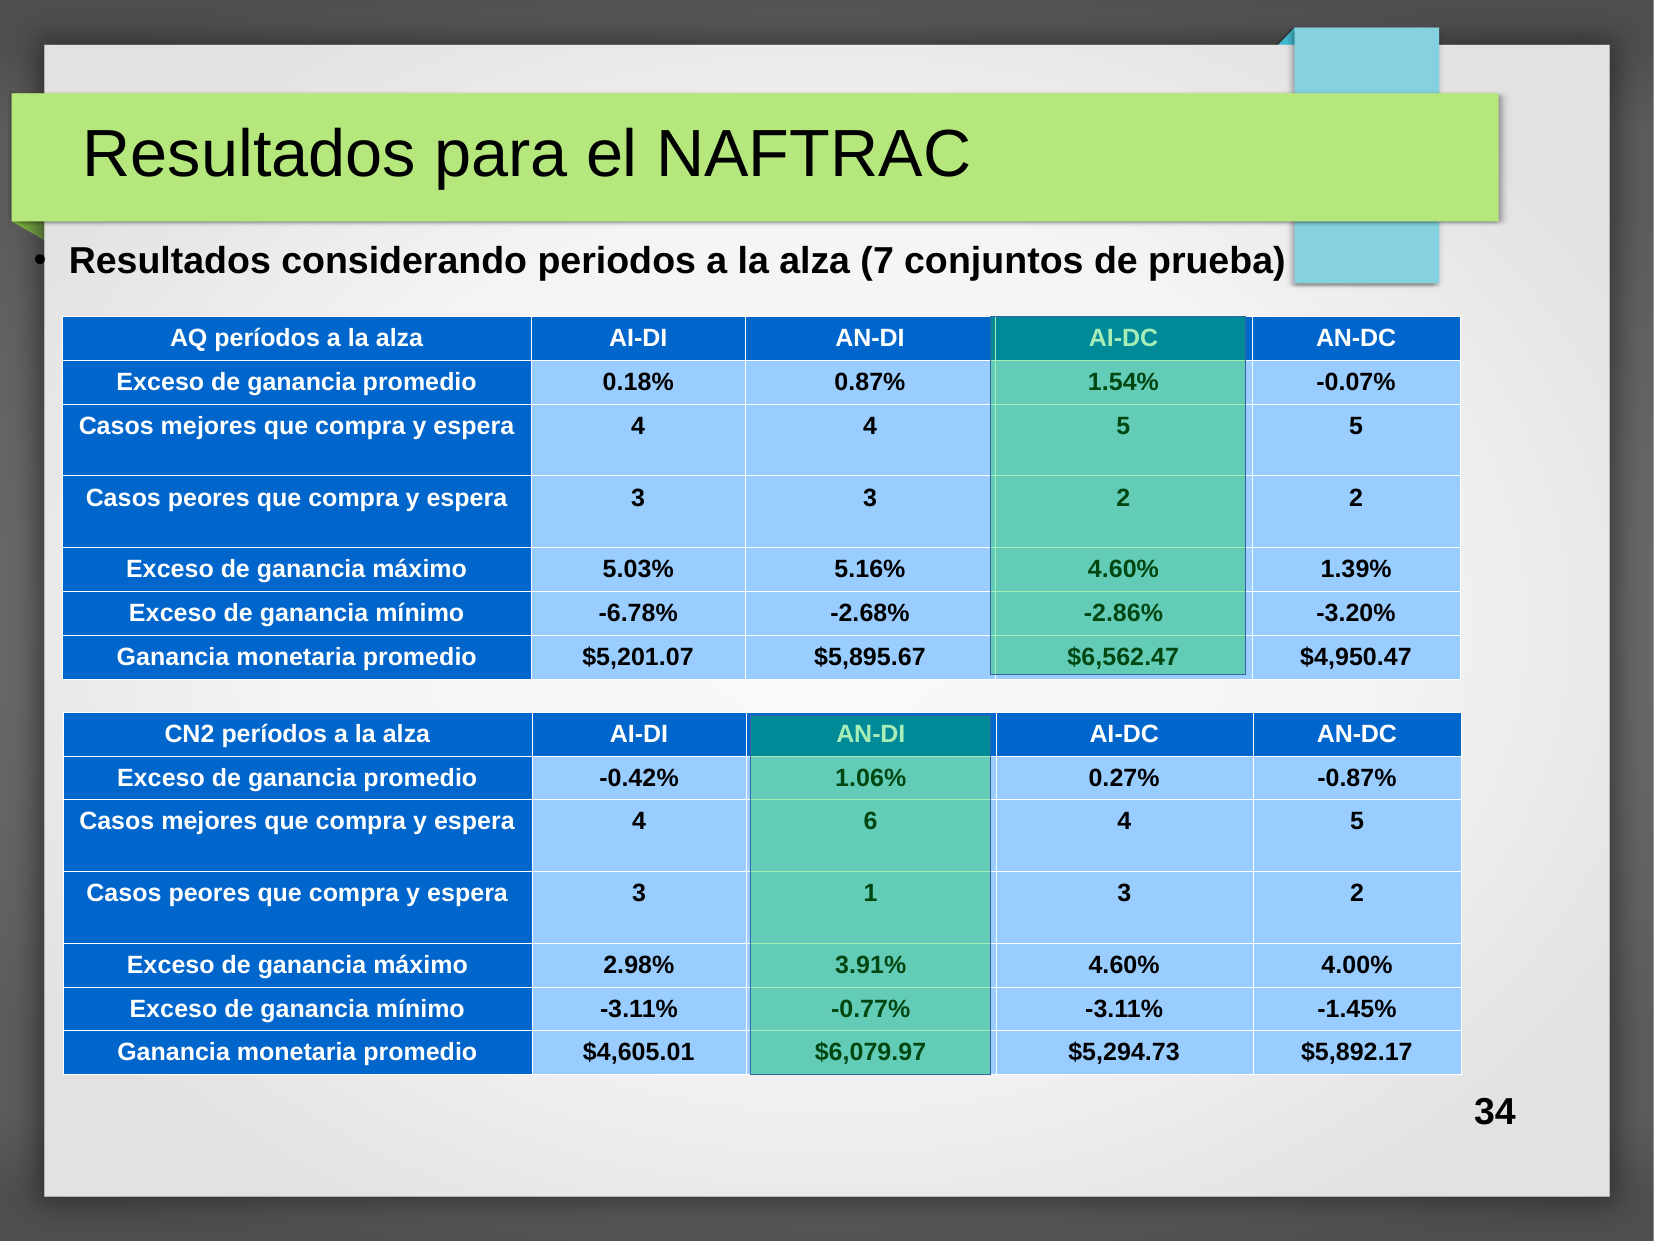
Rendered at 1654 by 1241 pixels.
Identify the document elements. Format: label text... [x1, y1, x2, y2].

table_cell 5 [1246, 405, 1252, 475]
table_cell 2 [1253, 476, 1460, 547]
table_header AI-DC [997, 713, 1253, 756]
table_cell 2.98% [533, 944, 746, 987]
table_cell 5 [1253, 405, 1460, 475]
table_cell 1 [991, 872, 996, 943]
table_cell 3 [532, 476, 745, 547]
table_cell Exceso de ganancia mínimo [63, 592, 531, 635]
table_cell Exceso de ganancia mínimo [64, 988, 532, 1030]
table_cell -0.07% [1253, 361, 1460, 404]
table_header AQ períodos a la alza [63, 317, 531, 360]
table_cell -0.42% [533, 757, 746, 799]
table_header AI-DI [533, 713, 746, 756]
picture [0, 0, 1654, 1241]
table_cell 4.60% [997, 944, 1253, 987]
text_box [750, 715, 991, 1075]
table_cell -0.87% [1254, 757, 1461, 799]
table_cell Casos peores que compra y espera [64, 872, 532, 943]
text_box [990, 316, 1246, 675]
text_box Resultados considerando periodos a la alza (7 conjuntos de prueba) [18, 232, 1459, 290]
table_cell 4 [997, 800, 1253, 871]
table_cell 3 [533, 872, 746, 943]
table_cell Ganancia monetaria promedio [63, 636, 531, 679]
text_box [1459, 1083, 1654, 1154]
table_header AI-DC [1246, 317, 1252, 360]
table_cell -3.20% [1253, 592, 1460, 635]
table_cell 3.91% [991, 944, 996, 987]
table_cell $6,079.97 [991, 1031, 996, 1074]
table_cell 1.06% [991, 757, 996, 799]
table_header AN-DI [746, 317, 990, 360]
table_cell $6,562.47 [996, 636, 1252, 679]
table_cell Exceso de ganancia máximo [64, 944, 532, 987]
table_header CN2 períodos a la alza [64, 713, 532, 756]
table_cell Casos peores que compra y espera [63, 476, 531, 547]
table_cell $5,201.07 [532, 636, 745, 679]
table_cell 6 [991, 800, 996, 871]
table_cell Exceso de ganancia promedio [63, 361, 531, 404]
title Resultados para el NAFTRAC [82, 79, 1501, 229]
table_cell -0.77% [991, 988, 996, 1030]
table_cell 2 [1254, 872, 1461, 943]
table_cell 4 [533, 800, 746, 871]
table_cell $4,950.47 [1253, 636, 1460, 679]
table_cell $5,895.67 [746, 636, 995, 679]
table_header AI-DI [532, 317, 745, 360]
table_cell 4.00% [1254, 944, 1461, 987]
table_header AN-DI [747, 713, 996, 756]
table_cell $5,294.73 [997, 1031, 1253, 1074]
table_cell Casos mejores que compra y espera [64, 800, 532, 871]
table_cell -2.68% [746, 592, 990, 635]
table_cell -3.11% [997, 988, 1253, 1030]
table_cell 2 [1246, 476, 1252, 547]
table_cell 1.54% [1246, 361, 1252, 404]
table_cell $4,605.01 [533, 1031, 746, 1074]
table_cell -6.78% [532, 592, 745, 635]
table_cell Ganancia monetaria promedio [64, 1031, 532, 1074]
table_cell 5 [1254, 800, 1461, 871]
table_cell -1.45% [1254, 988, 1461, 1030]
table_cell 0.18% [532, 361, 745, 404]
table_cell Exceso de ganancia promedio [64, 757, 532, 799]
table_cell 4 [746, 405, 990, 475]
table_cell 3 [997, 872, 1253, 943]
table_cell 3 [746, 476, 990, 547]
table_header AN-DC [1253, 317, 1460, 360]
table_cell 5.03% [532, 548, 745, 591]
table_header AN-DC [1254, 713, 1461, 756]
table_cell 4 [532, 405, 745, 475]
table_cell $5,892.17 [1254, 1031, 1461, 1074]
table_cell 5.16% [746, 548, 990, 591]
table_cell -3.11% [533, 988, 746, 1030]
table_cell 0.27% [997, 757, 1253, 799]
table_cell 0.87% [746, 361, 990, 404]
table_cell Exceso de ganancia máximo [63, 548, 531, 591]
table_cell 4.60% [1246, 548, 1252, 591]
table_cell Casos mejores que compra y espera [63, 405, 531, 475]
table_cell -2.86% [1246, 592, 1252, 635]
